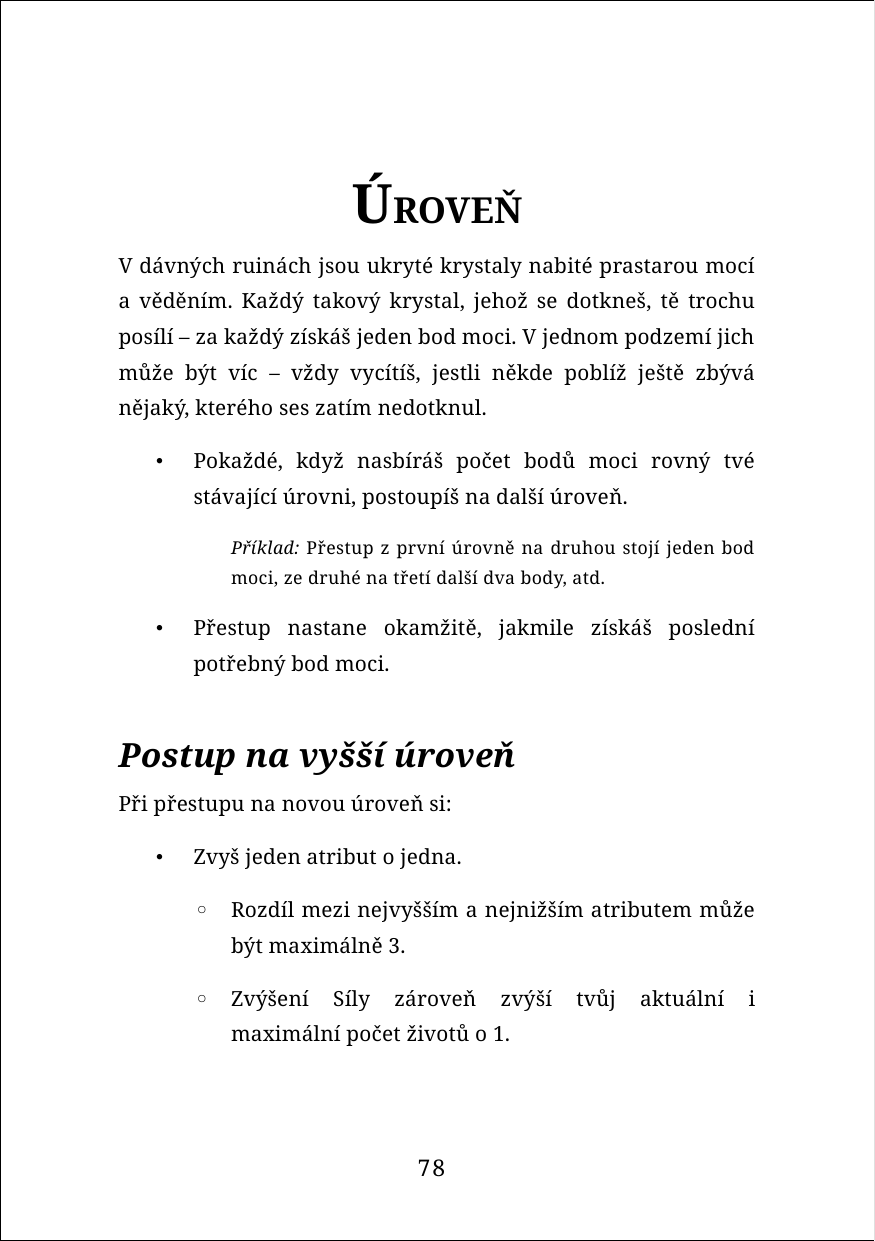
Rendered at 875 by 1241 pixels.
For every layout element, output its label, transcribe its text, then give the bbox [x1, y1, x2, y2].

list Zvyš jeden atribut o jedna. [156, 842, 756, 870]
list Přestup nastane okamžitě, jakmile získáš poslední potřebný bod moci. [156, 613, 756, 677]
list Rozdíl mezi nejvyšším a nejnižším atributem může být maximálně 3. [193, 895, 756, 959]
text Při přestupu na novou úroveň si: [118, 789, 756, 817]
list Příklad: Přestup z první úrovně na druhou stojí jeden bod moci, ze druhé na třetí další dva body, atd. [193, 535, 756, 589]
subtitle Úroveň [118, 166, 756, 239]
list Zvýšení Síly zároveň zvýší tvůj aktuální i maximální počet životů o 1. [193, 984, 756, 1048]
list Pokaždé, když nasbíráš počet bodů moci rovný tvé stávající úrovni, postoupíš na další úroveň. [156, 446, 756, 510]
subtitle Postup na vyšší úroveň [118, 732, 756, 777]
text V dávných ruinách jsou ukryté krystaly nabité prastarou mocí a věděním. Každý takový krystal, jehož se dotkneš, tě trochu posílí – za každý získáš jeden bod moci. V jednom podzemí jich může být víc – vždy vycítíš, jestli někde poblíž ještě zbývá nějaký, kterého ses zatím nedotknul. [118, 251, 756, 422]
